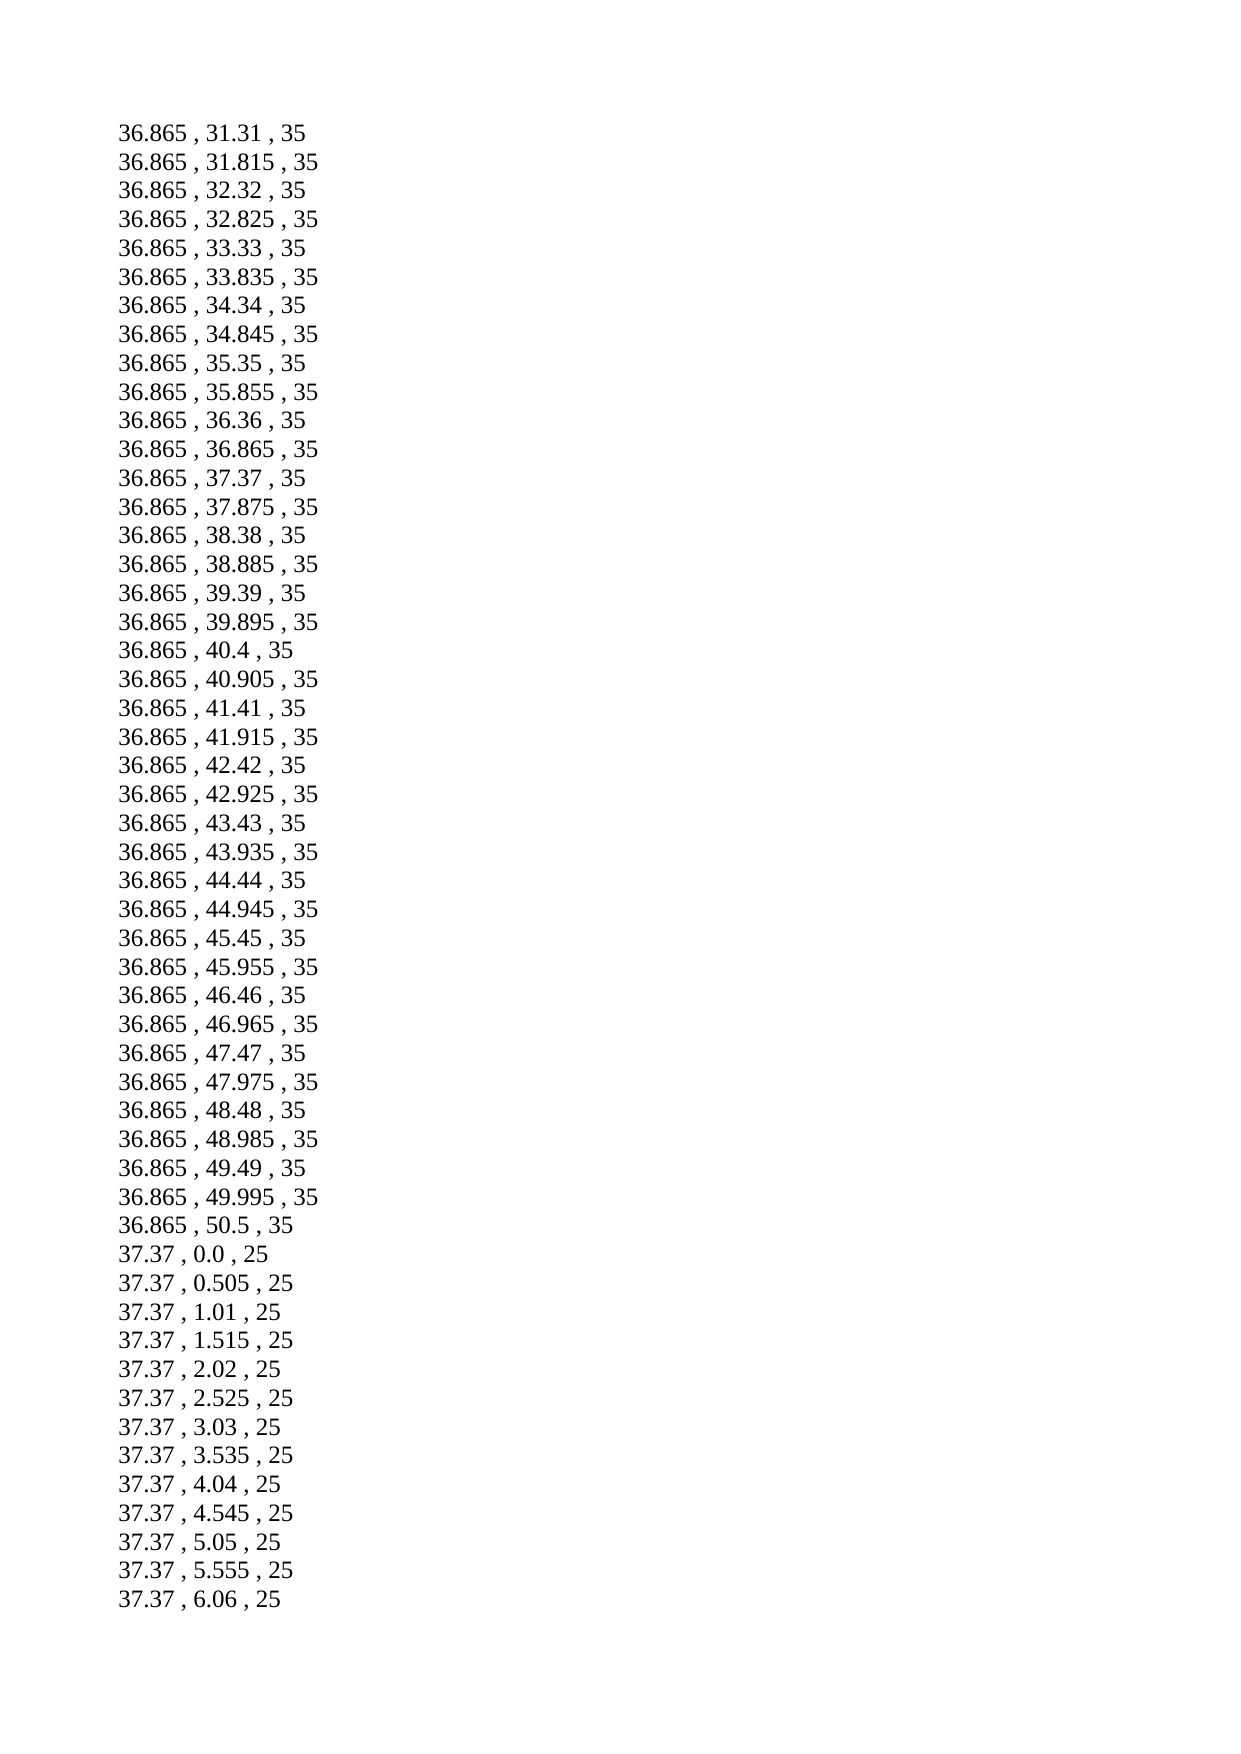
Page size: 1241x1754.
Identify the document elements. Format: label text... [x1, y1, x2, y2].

text 36.865 , 40.905 , 35 [118, 664, 1122, 693]
text 37.37 , 3.535 , 25 [118, 1441, 1122, 1469]
text 36.865 , 36.36 , 35 [118, 406, 1122, 434]
text 36.865 , 46.965 , 35 [118, 1009, 1122, 1038]
text 36.865 , 42.925 , 35 [118, 779, 1122, 808]
text 36.865 , 37.37 , 35 [118, 463, 1122, 492]
text 36.865 , 38.38 , 35 [118, 521, 1122, 549]
text 36.865 , 34.34 , 35 [118, 291, 1122, 319]
text 37.37 , 3.03 , 25 [118, 1412, 1122, 1441]
text 36.865 , 41.41 , 35 [118, 693, 1122, 722]
text 36.865 , 33.835 , 35 [118, 262, 1122, 291]
text 36.865 , 43.935 , 35 [118, 837, 1122, 866]
text 36.865 , 47.975 , 35 [118, 1067, 1122, 1096]
text 36.865 , 42.42 , 35 [118, 751, 1122, 779]
text 36.865 , 45.955 , 35 [118, 952, 1122, 981]
text 36.865 , 44.44 , 35 [118, 866, 1122, 894]
text 36.865 , 31.31 , 35 [118, 118, 1122, 147]
text 37.37 , 4.04 , 25 [118, 1469, 1122, 1498]
text 37.37 , 5.05 , 25 [118, 1527, 1122, 1556]
text 36.865 , 48.985 , 35 [118, 1124, 1122, 1153]
text 36.865 , 43.43 , 35 [118, 808, 1122, 837]
text 36.865 , 32.32 , 35 [118, 176, 1122, 204]
text 36.865 , 49.49 , 35 [118, 1153, 1122, 1182]
text 36.865 , 31.815 , 35 [118, 147, 1122, 176]
text 36.865 , 48.48 , 35 [118, 1096, 1122, 1124]
text 36.865 , 35.35 , 35 [118, 348, 1122, 377]
text 36.865 , 46.46 , 35 [118, 981, 1122, 1009]
text 37.37 , 0.0 , 25 [118, 1239, 1122, 1268]
text 37.37 , 1.515 , 25 [118, 1326, 1122, 1354]
text 36.865 , 49.995 , 35 [118, 1182, 1122, 1211]
text 37.37 , 1.01 , 25 [118, 1297, 1122, 1326]
text 36.865 , 47.47 , 35 [118, 1038, 1122, 1067]
text 37.37 , 5.555 , 25 [118, 1556, 1122, 1584]
text 36.865 , 32.825 , 35 [118, 204, 1122, 233]
text 37.37 , 2.525 , 25 [118, 1383, 1122, 1412]
text 37.37 , 6.06 , 25 [118, 1584, 1122, 1613]
text 36.865 , 50.5 , 35 [118, 1211, 1122, 1239]
text 36.865 , 37.875 , 35 [118, 492, 1122, 521]
text 36.865 , 34.845 , 35 [118, 319, 1122, 348]
text 36.865 , 33.33 , 35 [118, 233, 1122, 262]
text 36.865 , 44.945 , 35 [118, 894, 1122, 923]
text 37.37 , 4.545 , 25 [118, 1498, 1122, 1527]
text 36.865 , 39.895 , 35 [118, 607, 1122, 636]
text 36.865 , 40.4 , 35 [118, 636, 1122, 664]
text 37.37 , 2.02 , 25 [118, 1354, 1122, 1383]
text 36.865 , 35.855 , 35 [118, 377, 1122, 406]
text 36.865 , 41.915 , 35 [118, 722, 1122, 751]
text 36.865 , 38.885 , 35 [118, 549, 1122, 578]
text 36.865 , 45.45 , 35 [118, 923, 1122, 952]
text 36.865 , 36.865 , 35 [118, 434, 1122, 463]
text 36.865 , 39.39 , 35 [118, 578, 1122, 607]
text 37.37 , 0.505 , 25 [118, 1268, 1122, 1297]
